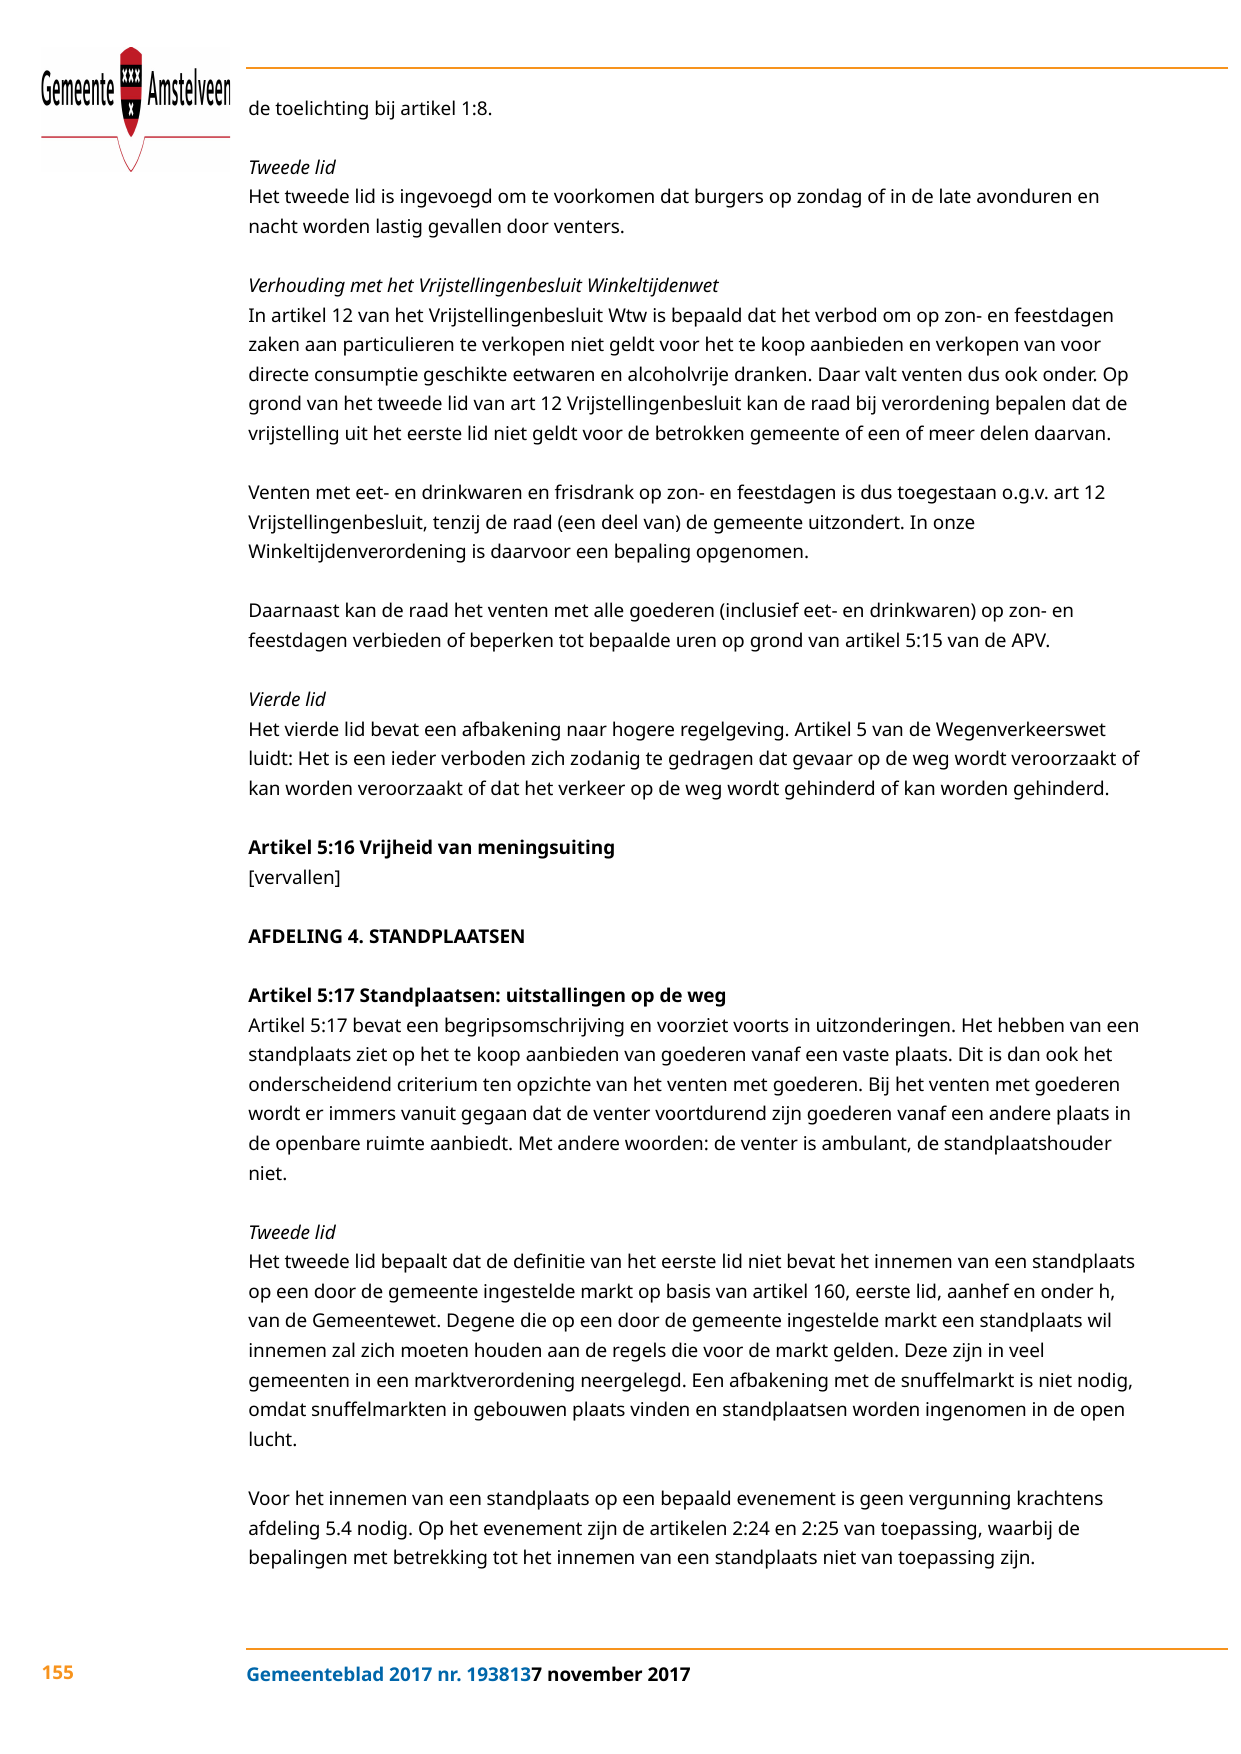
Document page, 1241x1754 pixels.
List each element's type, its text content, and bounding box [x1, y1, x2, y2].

text Tweede lid [248, 154, 1152, 180]
text Artikel 5:17 bevat een begripsomschrijving en voorziet voorts in uitzonderingen. Het hebben van een standplaats ziet op het te koop aanbieden van goederen vanaf een vaste plaats. Dit is dan ook het onderscheidend criterium ten opzichte van het venten met goederen. Bij het venten met goederen wordt er immers vanuit gegaan dat de venter voortdurend zijn goederen vanaf een andere plaats in de openbare ruimte aanbiedt. Met andere woorden: de venter is ambulant, de standplaatshouder niet. [248, 1012, 1152, 1186]
text Het tweede lid is ingevoegd om te voorkomen dat burgers op zondag of in de late avonduren en nacht worden lastig gevallen door venters. [248, 183, 1152, 239]
text Artikel 5:17 Standplaatsen: uitstallingen op de weg [248, 982, 1152, 1008]
text Het vierde lid bevat een afbakening naar hogere regelgeving. Artikel 5 van de Wegenverkeerswet luidt: Het is een ieder verboden zich zodanig te gedragen dat gevaar op de weg wordt veroorzaakt of kan worden veroorzaakt of dat het verkeer op de weg wordt gehinderd of kan worden gehinderd. [248, 716, 1152, 801]
text Artikel 5:16 Vrijheid van meningsuiting [248, 834, 1152, 860]
text Voor het innemen van een standplaats op een bepaald evenement is geen vergunning krachtens afdeling 5.4 nodig. Op het evenement zijn de artikelen 2:24 en 2:25 van toepassing, waarbij de bepalingen met betrekking tot het innemen van een standplaats niet van toepassing zijn. [248, 1485, 1152, 1570]
text Verhouding met het Vrijstellingenbesluit Winkeltijdenwet [248, 272, 1152, 298]
text Daarnaast kan de raad het venten met alle goederen (inclusief eet- en drinkwaren) op zon- en feestdagen verbieden of beperken tot bepaalde uren op grond van artikel 5:15 van de APV. [248, 598, 1152, 653]
text de toelichting bij artikel 1:8. [248, 95, 1152, 121]
picture [41, 47, 231, 172]
text Tweede lid [248, 1219, 1152, 1245]
text AFDELING 4. STANDPLAATSEN [248, 923, 1152, 949]
text In artikel 12 van het Vrijstellingenbesluit Wtw is bepaald dat het verbod om op zon- en feestdagen zaken aan particulieren te verkopen niet geldt voor het te koop aanbieden en verkopen van voor directe consumptie geschikte eetwaren en alcoholvrije dranken. Daar valt venten dus ook onder. Op grond van het tweede lid van art 12 Vrijstellingenbesluit kan de raad bij verordening bepalen dat de vrijstelling uit het eerste lid niet geldt voor de betrokken gemeente of een of meer delen daarvan. [248, 302, 1152, 446]
text Venten met eet- en drinkwaren en frisdrank op zon- en feestdagen is dus toegestaan o.g.v. art 12 Vrijstellingenbesluit, tenzij de raad (een deel van) de gemeente uitzondert. In onze Winkeltijdenverordening is daarvoor een bepaling opgenomen. [248, 479, 1152, 564]
text Het tweede lid bepaalt dat de definitie van het eerste lid niet bevat het innemen van een standplaats op een door de gemeente ingestelde markt op basis van artikel 160, eerste lid, aanhef en onder h, van de Gemeentewet. Degene die op een door de gemeente ingestelde markt een standplaats wil innemen zal zich moeten houden aan de regels die voor de markt gelden. Deze zijn in veel gemeenten in een marktverordening neergelegd. Een afbakening met de snuffelmarkt is niet nodig, omdat snuffelmarkten in gebouwen plaats vinden en standplaatsen worden ingenomen in de open lucht. [248, 1248, 1152, 1452]
text Vierde lid [248, 686, 1152, 712]
text [vervallen] [248, 864, 1152, 890]
